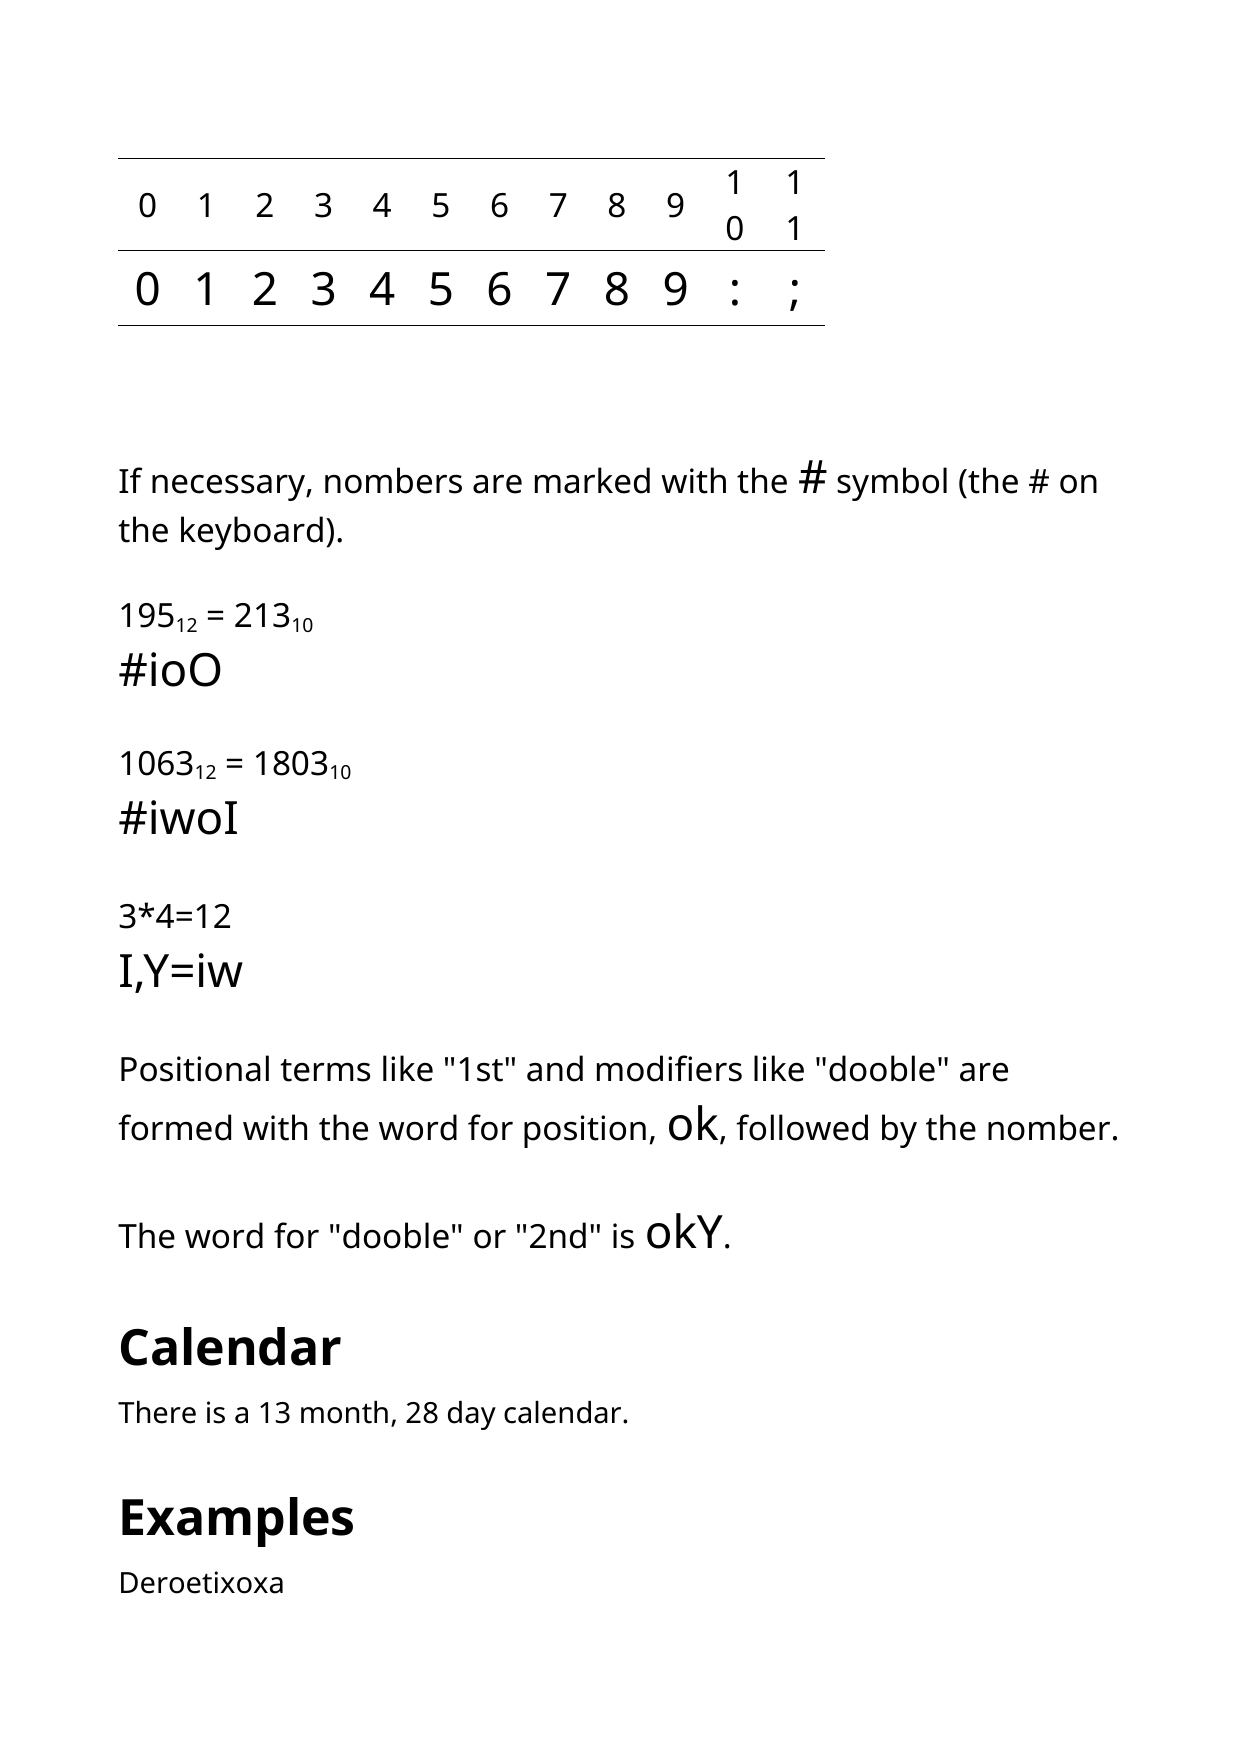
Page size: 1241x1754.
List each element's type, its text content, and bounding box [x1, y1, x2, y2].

text 3*4=12 [118, 893, 1122, 938]
table_cell 1 [177, 251, 235, 325]
table_cell 6 [470, 251, 529, 325]
text 106312 = 180310 [118, 740, 1122, 785]
table_cell 7 [529, 251, 587, 325]
table_header 2 [235, 159, 294, 250]
subtitle Examples [118, 1482, 1122, 1550]
table_header 9 [646, 159, 704, 250]
table_header 10 [705, 159, 765, 250]
table_cell ; [765, 251, 825, 325]
table_cell 5 [411, 251, 470, 325]
table_header 7 [529, 159, 587, 250]
table_header 5 [411, 159, 470, 250]
table_header 0 [118, 159, 177, 250]
table_header 11 [765, 159, 825, 250]
text #iwoI [118, 785, 1122, 848]
table_header 4 [353, 159, 411, 250]
text There is a 13 month, 28 day calendar. [118, 1392, 1122, 1432]
text Positional terms like "1st" and modifiers like "dooble" are formed with the word for position, ok, followed by the nomber. [118, 1046, 1122, 1154]
table_header 6 [470, 159, 529, 250]
table_cell 3 [294, 251, 353, 325]
text #ioO [118, 638, 1122, 700]
table_header 3 [294, 159, 353, 250]
text I,Y=iw [118, 938, 1122, 1001]
table_cell 0 [118, 251, 177, 325]
text If necessary, nombers are marked with the # symbol (the # on the keyboard). [118, 445, 1122, 553]
table_cell 8 [587, 251, 646, 325]
table_cell 9 [646, 251, 704, 325]
text Deroetixoxa [118, 1563, 1122, 1602]
table_cell 2 [235, 251, 294, 325]
text The word for "dooble" or "2nd" is okY. [118, 1199, 1122, 1262]
subtitle Calendar [118, 1312, 1122, 1380]
table_header 8 [587, 159, 646, 250]
table_header 1 [177, 159, 235, 250]
table_cell 4 [353, 251, 411, 325]
text 19512 = 21310 [118, 592, 1122, 638]
table_cell : [705, 251, 765, 325]
